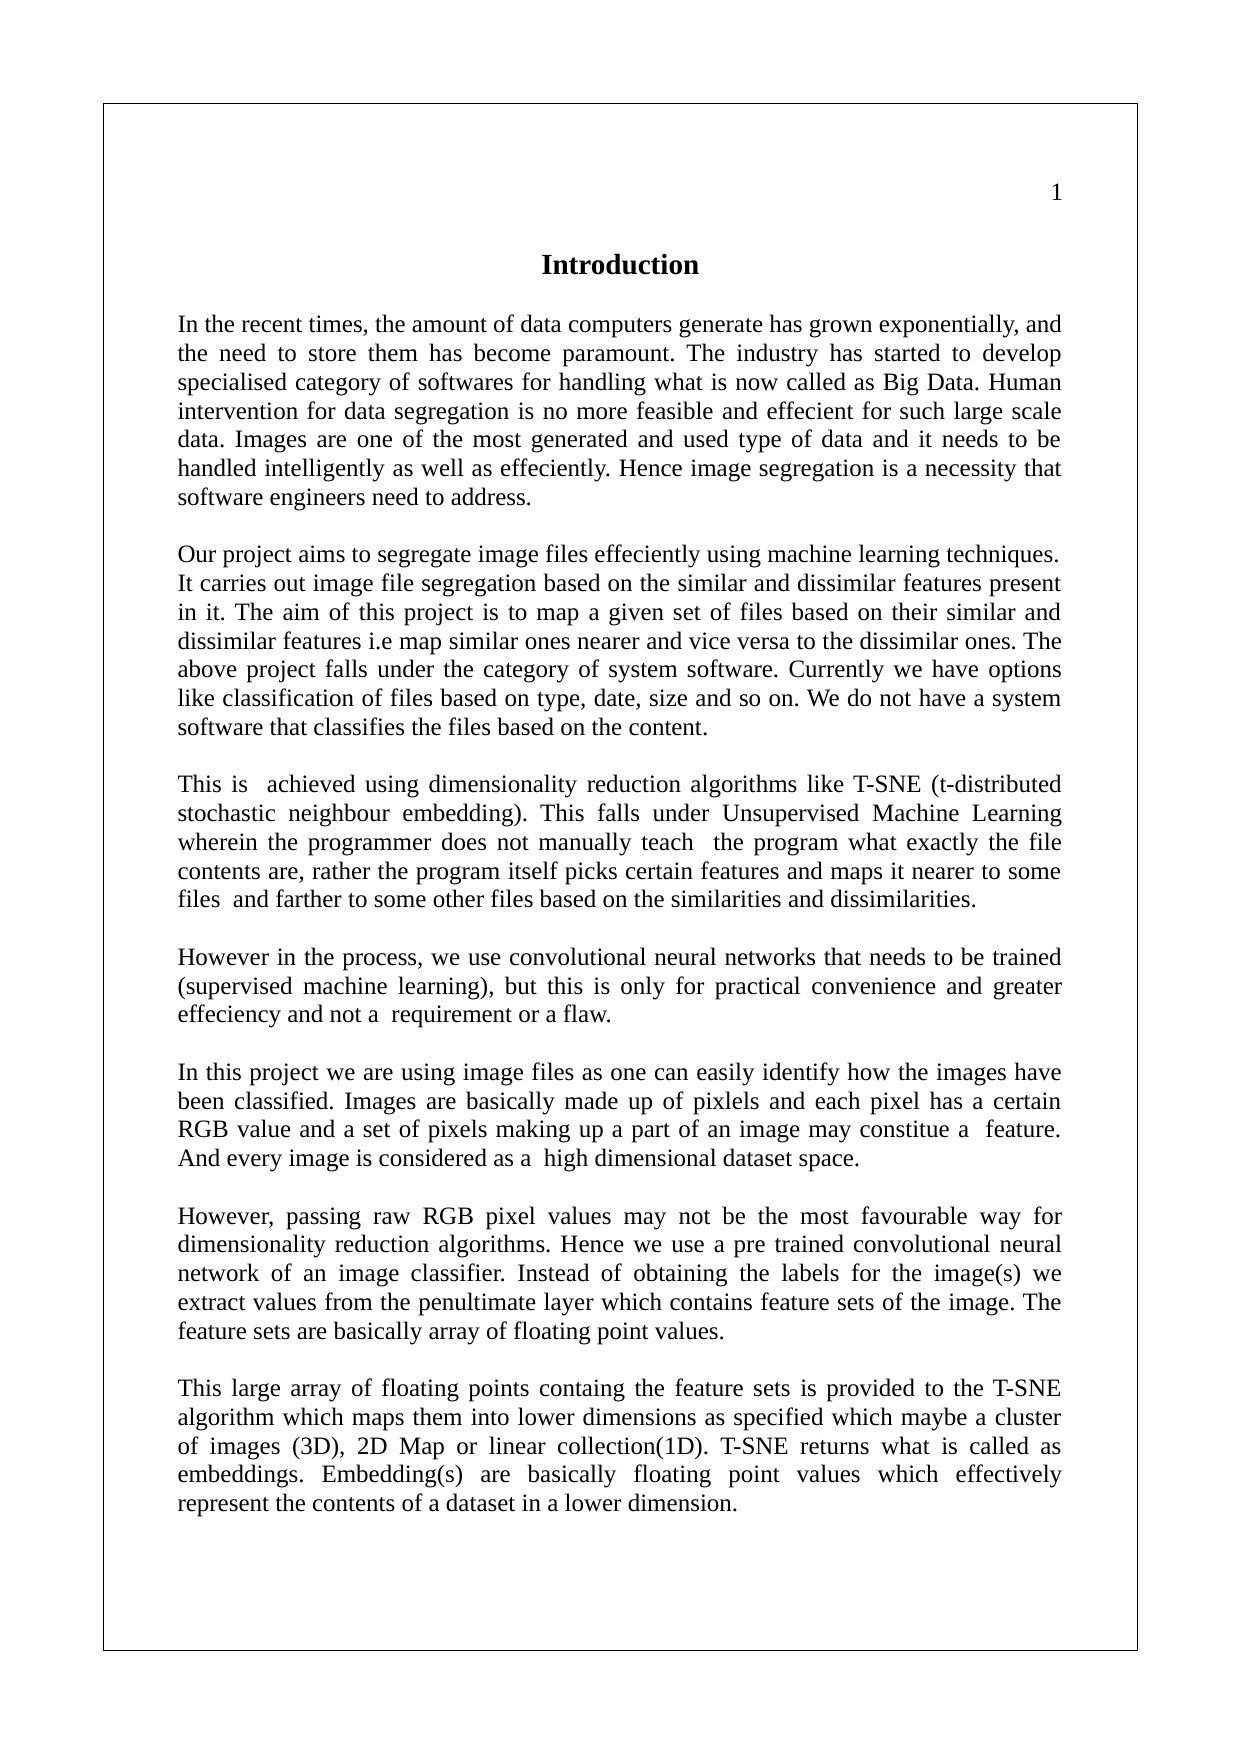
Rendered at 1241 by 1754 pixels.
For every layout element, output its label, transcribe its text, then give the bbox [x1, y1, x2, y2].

text This is achieved using dimensionality reduction algorithms like T-SNE (t-distributed stochastic neighbour embedding). This falls under Unsupervised Machine Learning wherein the programmer does not manually teach the program what exactly the file contents are, rather the program itself picks certain features and maps it nearer to some files and farther to some other files based on the similarities and dissimilarities. [177, 769, 1063, 913]
text In this project we are using image files as one can easily identify how the images have been classified. Images are basically made up of pixlels and each pixel has a certain RGB value and a set of pixels making up a part of an image may constitue a feature. And every image is considered as a high dimensional dataset space. [177, 1057, 1063, 1172]
text Introduction [177, 247, 1063, 281]
text Our project aims to segregate image files effeciently using machine learning techniques. [177, 539, 1063, 568]
text However, passing raw RGB pixel values may not be the most favourable way for dimensionality reduction algorithms. Hence we use a pre trained convolutional neural network of an image classifier. Instead of obtaining the labels for the image(s) we extract values from the penultimate layer which contains feature sets of the image. The feature sets are basically array of floating point values. [177, 1201, 1063, 1344]
text In the recent times, the amount of data computers generate has grown exponentially, and the need to store them has become paramount. The industry has started to develop specialised category of softwares for handling what is now called as Big Data. Human intervention for data segregation is no more feasible and effecient for such large scale data. Images are one of the most generated and used type of data and it needs to be handled intelligently as well as effeciently. Hence image segregation is a necessity that software engineers need to address. [177, 309, 1063, 511]
text This large array of floating points containg the feature sets is provided to the T-SNE algorithm which maps them into lower dimensions as specified which maybe a cluster of images (3D), 2D Map or linear collection(1D). T-SNE returns what is called as embeddings. Embedding(s) are basically floating point values which effectively represent the contents of a dataset in a lower dimension. [177, 1373, 1063, 1517]
text However in the process, we use convolutional neural networks that needs to be trained (supervised machine learning), but this is only for practical convenience and greater effeciency and not a requirement or a flaw. [177, 942, 1063, 1028]
text It carries out image file segregation based on the similar and dissimilar features present in it. The aim of this project is to map a given set of files based on their similar and dissimilar features i.e map similar ones nearer and vice versa to the dissimilar ones. The above project falls under the category of system software. Currently we have options like classification of files based on type, date, size and so on. We do not have a system software that classifies the files based on the content. [177, 568, 1063, 741]
